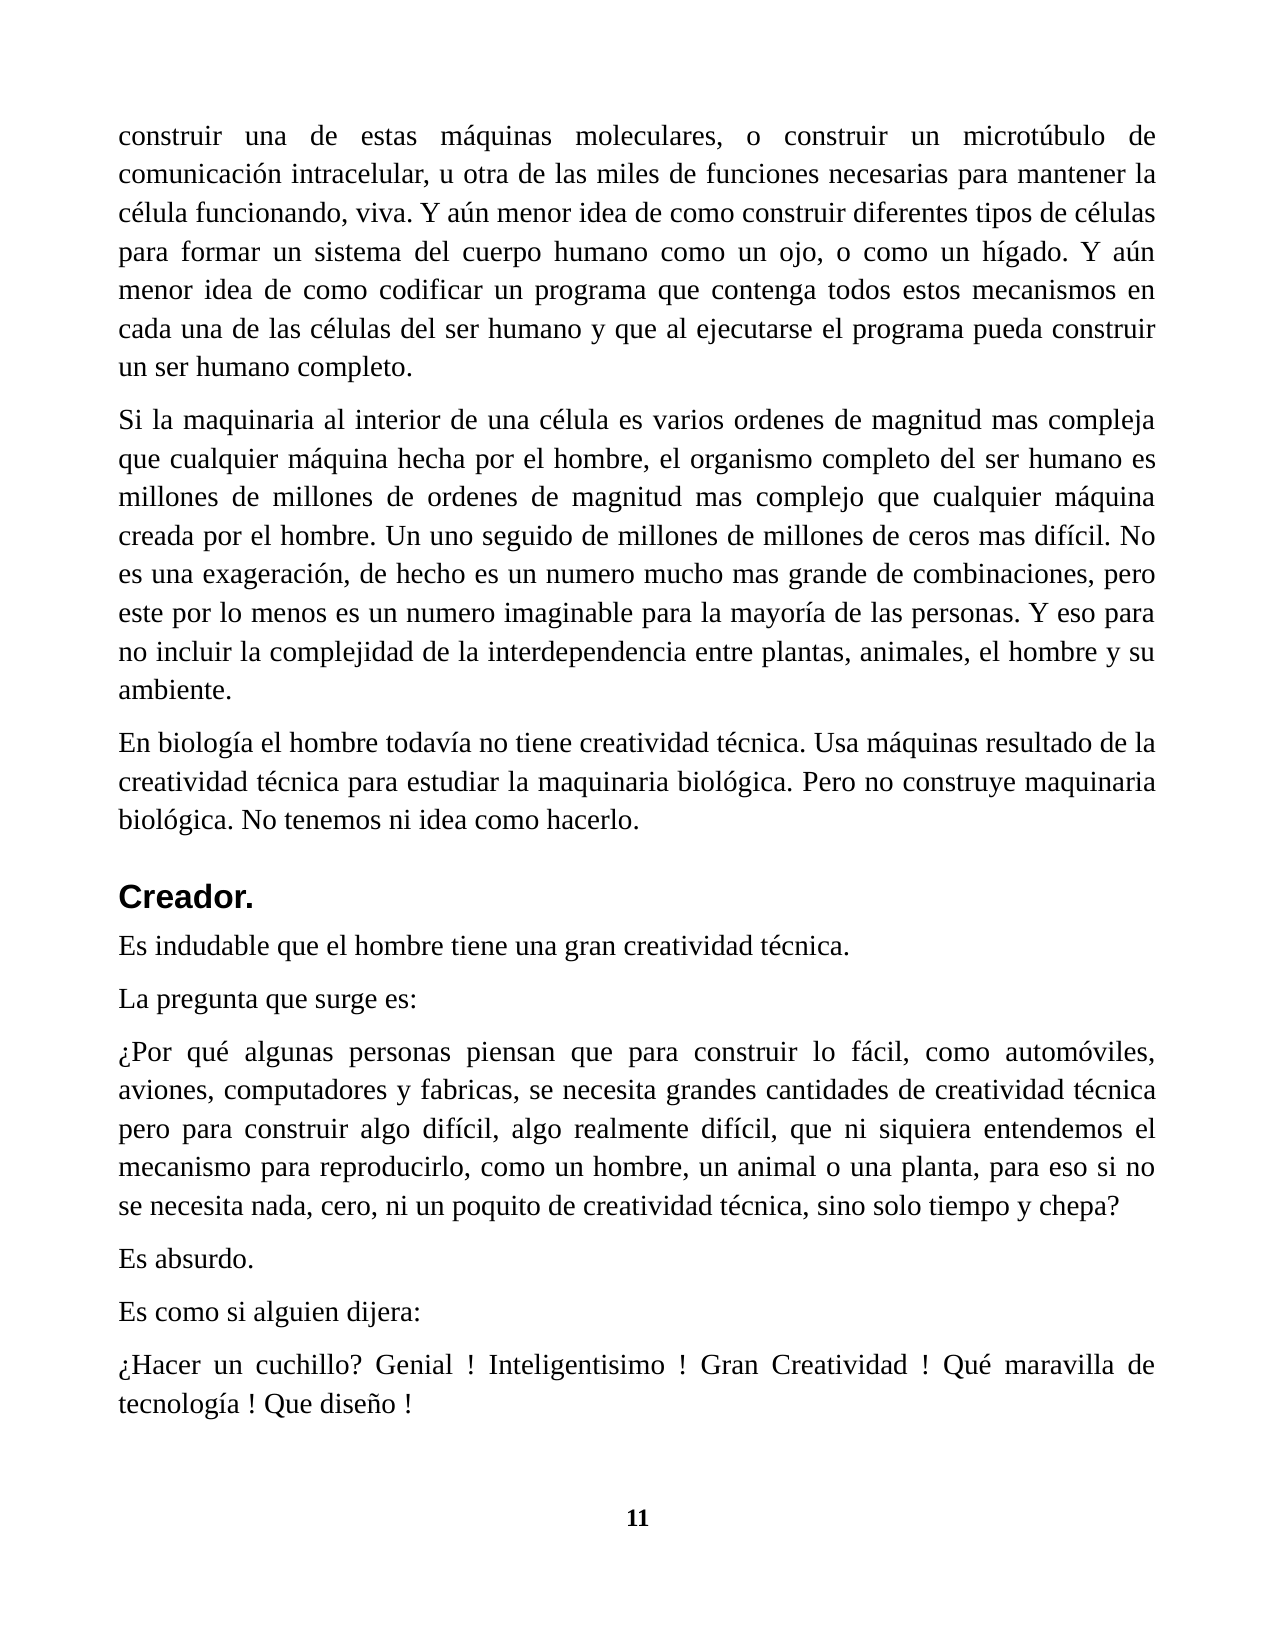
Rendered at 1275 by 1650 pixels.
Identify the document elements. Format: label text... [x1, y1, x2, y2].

subtitle Creador. [118, 876, 1157, 915]
text Es indudable que el hombre tiene una gran creatividad técnica. [118, 928, 1157, 961]
text En biología el hombre todavía no tiene creatividad técnica. Usa máquinas resultado de la creatividad técnica para estudiar la maquinaria biológica. Pero no construye maquinaria biológica. No tenemos ni idea como hacerlo. [118, 725, 1157, 836]
text construir una de estas máquinas moleculares, o construir un microtúbulo de comunicación intracelular, u otra de las miles de funciones necesarias para mantener la célula funcionando, viva. Y aún menor idea de como construir diferentes tipos de células para formar un sistema del cuerpo humano como un ojo, o como un hígado. Y aún menor idea de como codificar un programa que contenga todos estos mecanismos en cada una de las células del ser humano y que al ejecutarse el programa pueda construir un ser humano completo. [118, 118, 1157, 383]
text ¿Por qué algunas personas piensan que para construir lo fácil, como automóviles, aviones, computadores y fabricas, se necesita grandes cantidades de creatividad técnica pero para construir algo difícil, algo realmente difícil, que ni siquiera entendemos el mecanismo para reproducirlo, como un hombre, un animal o una planta, para eso si no se necesita nada, cero, ni un poquito de creatividad técnica, sino solo tiempo y chepa? [118, 1034, 1157, 1222]
text Es como si alguien dijera: [118, 1294, 1157, 1328]
text La pregunta que surge es: [118, 981, 1157, 1014]
text ¿Hacer un cuchillo? Genial ! Inteligentisimo ! Gran Creatividad ! Qué maravilla de tecnología ! Que diseño ! [118, 1347, 1157, 1419]
text Si la maquinaria al interior de una célula es varios ordenes de magnitud mas compleja que cualquier máquina hecha por el hombre, el organismo completo del ser humano es millones de millones de ordenes de magnitud mas complejo que cualquier máquina creada por el hombre. Un uno seguido de millones de millones de ceros mas difícil. No es una exageración, de hecho es un numero mucho mas grande de combinaciones, pero este por lo menos es un numero imaginable para la mayoría de las personas. Y eso para no incluir la complejidad de la interdependencia entre plantas, animales, el hombre y su ambiente. [118, 402, 1157, 706]
text Es absurdo. [118, 1241, 1157, 1275]
